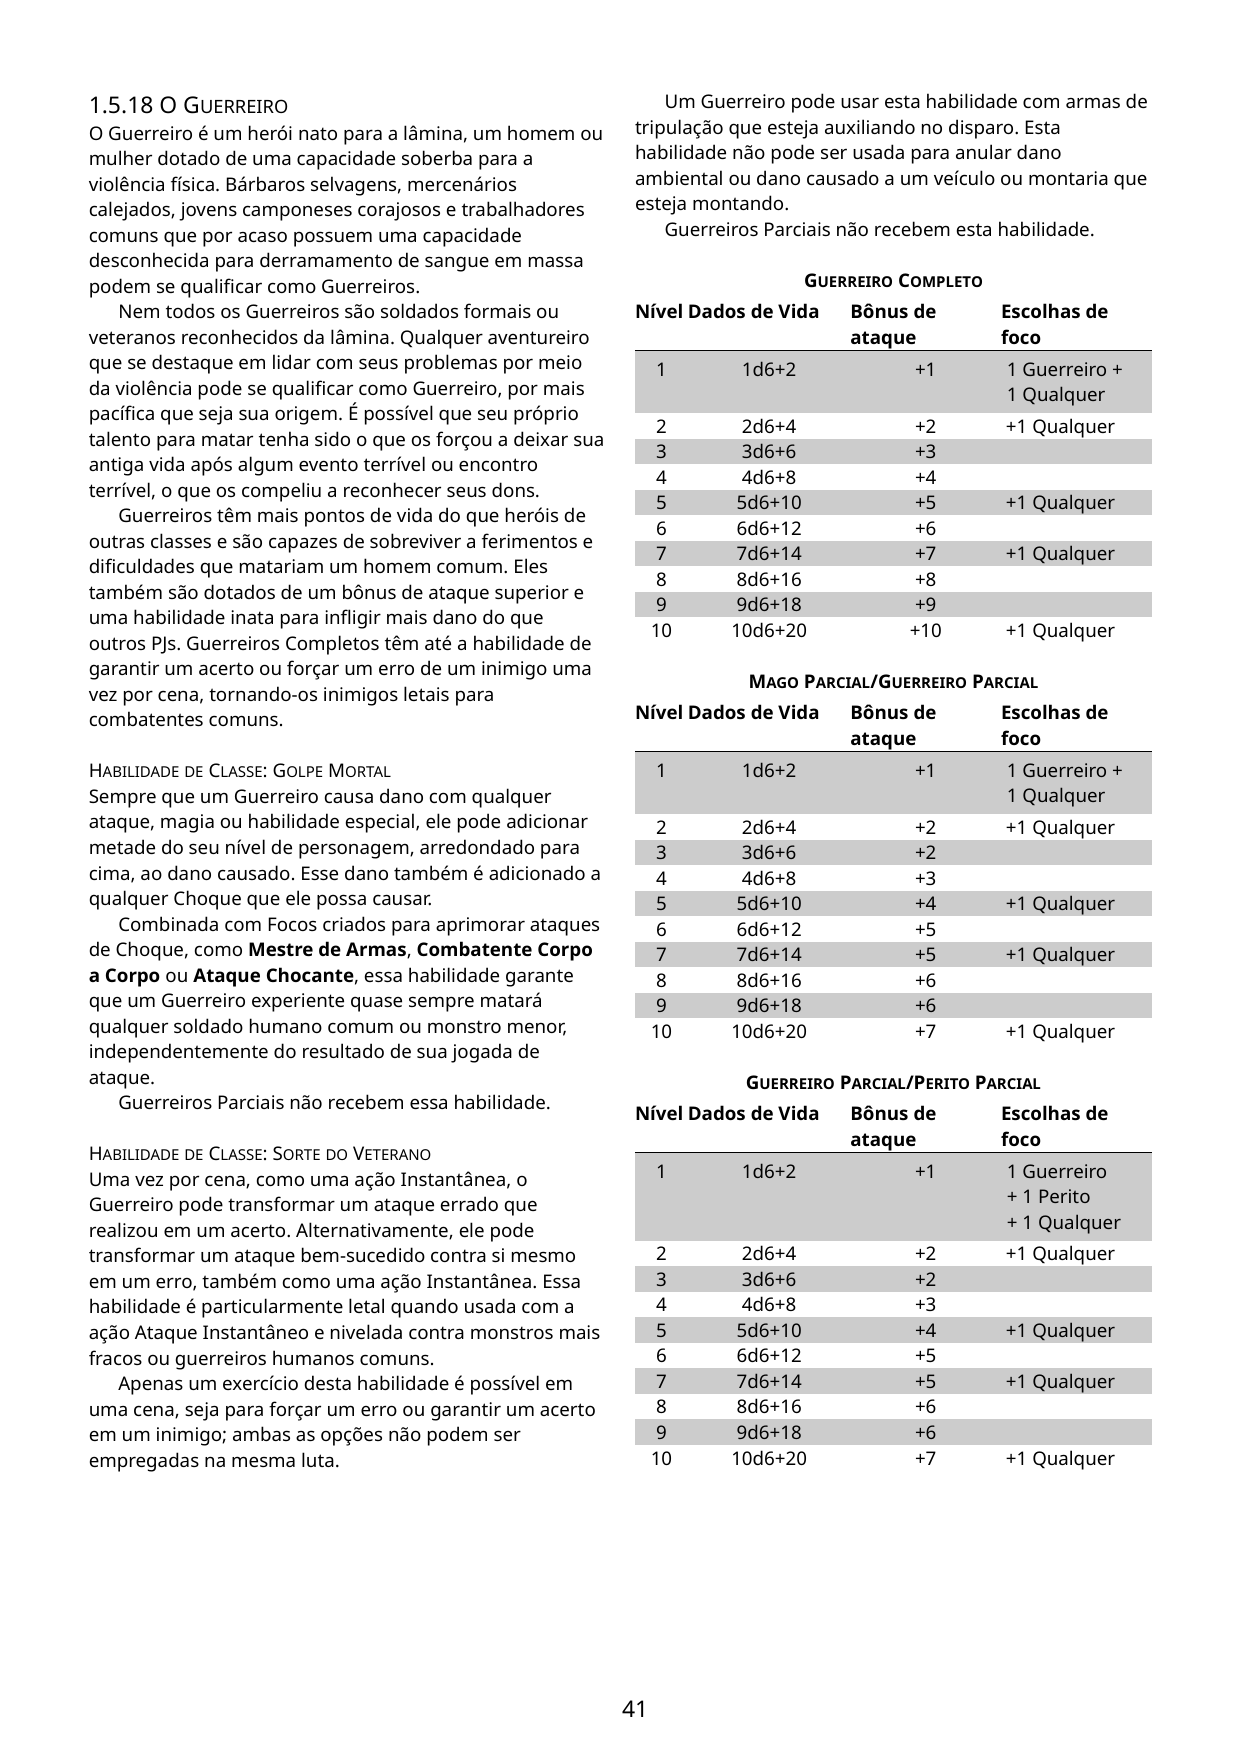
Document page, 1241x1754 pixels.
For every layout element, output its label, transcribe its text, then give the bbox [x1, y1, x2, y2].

table_cell [1001, 993, 1152, 1018]
table_cell 3 [635, 840, 688, 865]
table_cell +9 [850, 592, 1001, 617]
table_cell Dados de Vida [688, 1101, 850, 1152]
table_cell 9d6+18 [688, 1419, 850, 1445]
table_cell +1 Qualquer [1001, 617, 1152, 643]
table_cell [1001, 1419, 1152, 1445]
table_cell 5d6+10 [688, 1317, 850, 1343]
table_cell +5 [850, 916, 1001, 942]
table_cell 1 Guerreiro + 1 Perito + 1 Qualquer [1001, 1153, 1152, 1241]
table_cell 2 [635, 814, 688, 839]
text Apenas um exercício desta habilidade é possível em uma cena, seja para forçar um erro ou garantir um acerto em um inimigo; ambas as opções não podem ser empregadas na mesma luta. [88, 1370, 605, 1472]
table_cell +1 Qualquer [1001, 1368, 1152, 1394]
table_cell 5 [635, 490, 688, 515]
table_cell 6d6+12 [688, 1343, 850, 1368]
table_cell Bônus de ataque [850, 700, 1001, 751]
table_cell Nível [635, 700, 688, 751]
table_cell Nível [635, 1101, 688, 1152]
table_header Mago Parcial/Guerreiro Parcial [635, 668, 1152, 699]
table_cell +3 [850, 865, 1001, 891]
table_cell Dados de Vida [688, 299, 850, 349]
table_cell +1 [850, 351, 1001, 413]
table_cell 1d6+2 [688, 1153, 850, 1241]
table_cell +2 [850, 1241, 1001, 1266]
text Sempre que um Guerreiro causa dano com qualquer ataque, magia ou habilidade especial, ele pode adicionar metade do seu nível de personagem, arredondado para cima, ao dano causado. Esse dano também é adicionado a qualquer Choque que ele possa causar. [88, 783, 605, 911]
table_cell +6 [850, 1394, 1001, 1419]
text Guerreiros Parciais não recebem essa habilidade. [88, 1089, 605, 1115]
table_cell 9d6+18 [688, 993, 850, 1018]
table_cell +1 Qualquer [1001, 541, 1152, 566]
table_cell 2 [635, 413, 688, 438]
table_cell +3 [850, 1292, 1001, 1317]
table_cell 5d6+10 [688, 891, 850, 916]
table_cell [1001, 592, 1152, 617]
table_cell 7d6+14 [688, 541, 850, 566]
table_cell 10 [635, 1018, 688, 1044]
table_cell +2 [850, 413, 1001, 438]
table_cell +4 [850, 464, 1001, 489]
table_cell 10 [635, 1445, 688, 1470]
table_cell [1001, 1292, 1152, 1317]
table_cell 5d6+10 [688, 490, 850, 515]
table_cell +4 [850, 891, 1001, 916]
table_cell 8d6+16 [688, 566, 850, 592]
table_cell 9 [635, 993, 688, 1018]
table_cell 8 [635, 967, 688, 993]
table_cell +8 [850, 566, 1001, 592]
table_cell [1001, 916, 1152, 942]
table_cell [1001, 865, 1152, 891]
table_cell +5 [850, 1368, 1001, 1394]
table_cell +1 Qualquer [1001, 942, 1152, 967]
text O Guerreiro é um herói nato para a lâmina, um homem ou mulher dotado de uma capacidade soberba para a violência física. Bárbaros selvagens, mercenários calejados, jovens camponeses corajosos e trabalhadores comuns que por acaso possuem uma capacidade desconhecida para derramamento de sangue em massa podem se qualificar como Guerreiros. [88, 120, 605, 298]
table_cell 4d6+8 [688, 865, 850, 891]
table_cell +5 [850, 1343, 1001, 1368]
table_cell +1 Qualquer [1001, 490, 1152, 515]
table_cell 7 [635, 942, 688, 967]
table_cell 3 [635, 439, 688, 464]
table_cell 1d6+2 [688, 351, 850, 413]
table_cell +5 [850, 942, 1001, 967]
table_cell 1 [635, 752, 688, 814]
table_cell 9d6+18 [688, 592, 850, 617]
table_cell Escolhas de foco [1001, 700, 1152, 751]
table_cell +1 Qualquer [1001, 1241, 1152, 1266]
table_cell +7 [850, 541, 1001, 566]
table_cell Escolhas de foco [1001, 1101, 1152, 1152]
table_cell 6 [635, 916, 688, 942]
table_cell Nível [635, 299, 688, 349]
text Combinada com Focos criados para aprimorar ataques de Choque, como Mestre de Armas, Combatente Corpo a Corpo ou Ataque Chocante, essa habilidade garante que um Guerreiro experiente quase sempre matará qualquer soldado humano comum ou monstro menor, independentemente do resultado de sua jogada de ataque. [88, 911, 605, 1089]
table_cell +2 [850, 1266, 1001, 1292]
table_cell 6 [635, 1343, 688, 1368]
table_cell 1 [635, 1153, 688, 1241]
table_cell 9 [635, 1419, 688, 1445]
table_cell +6 [850, 993, 1001, 1018]
table_cell [1001, 967, 1152, 993]
table_cell 10d6+20 [688, 1018, 850, 1044]
text Habilidade de Classe: Sorte do Veterano [88, 1141, 605, 1166]
table_cell 5 [635, 1317, 688, 1343]
table_cell 2 [635, 1241, 688, 1266]
table_cell 5 [635, 891, 688, 916]
table_cell [1001, 1266, 1152, 1292]
table_cell [1001, 566, 1152, 592]
table_cell +10 [850, 617, 1001, 643]
table_cell +3 [850, 439, 1001, 464]
table_cell 1 [635, 351, 688, 413]
table_cell 1d6+2 [688, 752, 850, 814]
table_cell +1 Qualquer [1001, 814, 1152, 839]
table_cell +6 [850, 967, 1001, 993]
table_header Guerreiro Completo [635, 267, 1152, 298]
table_cell 7 [635, 541, 688, 566]
table_cell 2d6+4 [688, 814, 850, 839]
table_cell +1 Qualquer [1001, 1317, 1152, 1343]
table_cell +1 Qualquer [1001, 413, 1152, 438]
text Guerreiros têm mais pontos de vida do que heróis de outras classes e são capazes de sobreviver a ferimentos e dificuldades que matariam um homem comum. Eles também são dotados de um bônus de ataque superior e uma habilidade inata para infligir mais dano do que outros PJs. Guerreiros Completos têm até a habilidade de garantir um acerto ou forçar um erro de um inimigo uma vez por cena, tornando-os inimigos letais para combatentes comuns. [88, 503, 605, 732]
table_cell 4 [635, 865, 688, 891]
table_cell 7d6+14 [688, 1368, 850, 1394]
table_cell +1 Qualquer [1001, 1445, 1152, 1470]
table_cell 4d6+8 [688, 1292, 850, 1317]
text Nem todos os Guerreiros são soldados formais ou veteranos reconhecidos da lâmina. Qualquer aventureiro que se destaque em lidar com seus problemas por meio da violência pode se qualificar como Guerreiro, por mais pacífica que seja sua origem. É possível que seu próprio talento para matar tenha sido o que os forçou a deixar sua antiga vida após algum evento terrível ou encontro terrível, o que os compeliu a reconhecer seus dons. [88, 298, 605, 503]
table_cell 8 [635, 566, 688, 592]
table_cell 8 [635, 1394, 688, 1419]
table_cell 10d6+20 [688, 617, 850, 643]
table_cell 6d6+12 [688, 916, 850, 942]
table_cell [1001, 439, 1152, 464]
table_cell [1001, 464, 1152, 489]
table_cell Dados de Vida [688, 700, 850, 751]
subtitle 1.5.18 O Guerreiro [88, 88, 605, 120]
table_cell 8d6+16 [688, 1394, 850, 1419]
table_cell +7 [850, 1445, 1001, 1470]
text Guerreiros Parciais não recebem esta habilidade. [635, 216, 1152, 242]
table_header Guerreiro Parcial/Perito Parcial [635, 1069, 1152, 1101]
table_cell +4 [850, 1317, 1001, 1343]
table_cell +5 [850, 490, 1001, 515]
table_cell [1001, 1394, 1152, 1419]
table_cell +2 [850, 814, 1001, 839]
table_cell 4 [635, 464, 688, 489]
table_cell 4d6+8 [688, 464, 850, 489]
table_cell 6 [635, 515, 688, 541]
table_cell 10d6+20 [688, 1445, 850, 1470]
table_cell 2d6+4 [688, 1241, 850, 1266]
table_cell 9 [635, 592, 688, 617]
table_cell 1 Guerreiro + 1 Qualquer [1001, 351, 1152, 413]
table_cell 1 Guerreiro + 1 Qualquer [1001, 752, 1152, 814]
table_cell 6d6+12 [688, 515, 850, 541]
text Um Guerreiro pode usar esta habilidade com armas de tripulação que esteja auxiliando no disparo. Esta habilidade não pode ser usada para anular dano ambiental ou dano causado a um veículo ou montaria que esteja montando. [635, 88, 1152, 216]
table_cell +1 [850, 752, 1001, 814]
table_cell 8d6+16 [688, 967, 850, 993]
table_cell 3d6+6 [688, 439, 850, 464]
table_cell 3 [635, 1266, 688, 1292]
table_cell 3d6+6 [688, 1266, 850, 1292]
table_cell +2 [850, 840, 1001, 865]
table_cell 7 [635, 1368, 688, 1394]
table_cell [1001, 1343, 1152, 1368]
table_cell Bônus de ataque [850, 299, 1001, 349]
table_cell Bônus de ataque [850, 1101, 1001, 1152]
table_cell [1001, 515, 1152, 541]
table_cell 4 [635, 1292, 688, 1317]
table_cell 10 [635, 617, 688, 643]
table_cell 2d6+4 [688, 413, 850, 438]
table_cell +1 [850, 1153, 1001, 1241]
table_cell +1 Qualquer [1001, 891, 1152, 916]
table_cell 7d6+14 [688, 942, 850, 967]
text Uma vez por cena, como uma ação Instantânea, o Guerreiro pode transformar um ataque errado que realizou em um acerto. Alternativamente, ele pode transformar um ataque bem-sucedido contra si mesmo em um erro, também como uma ação Instantânea. Essa habilidade é particularmente letal quando usada com a ação Ataque Instantâneo e nivelada contra monstros mais fracos ou guerreiros humanos comuns. [88, 1166, 605, 1370]
table_cell +6 [850, 1419, 1001, 1445]
table_cell [1001, 840, 1152, 865]
text Habilidade de Classe: Golpe Mortal [88, 758, 605, 783]
table_cell +7 [850, 1018, 1001, 1044]
table_cell 3d6+6 [688, 840, 850, 865]
table_cell Escolhas de foco [1001, 299, 1152, 349]
table_cell +1 Qualquer [1001, 1018, 1152, 1044]
table_cell +6 [850, 515, 1001, 541]
